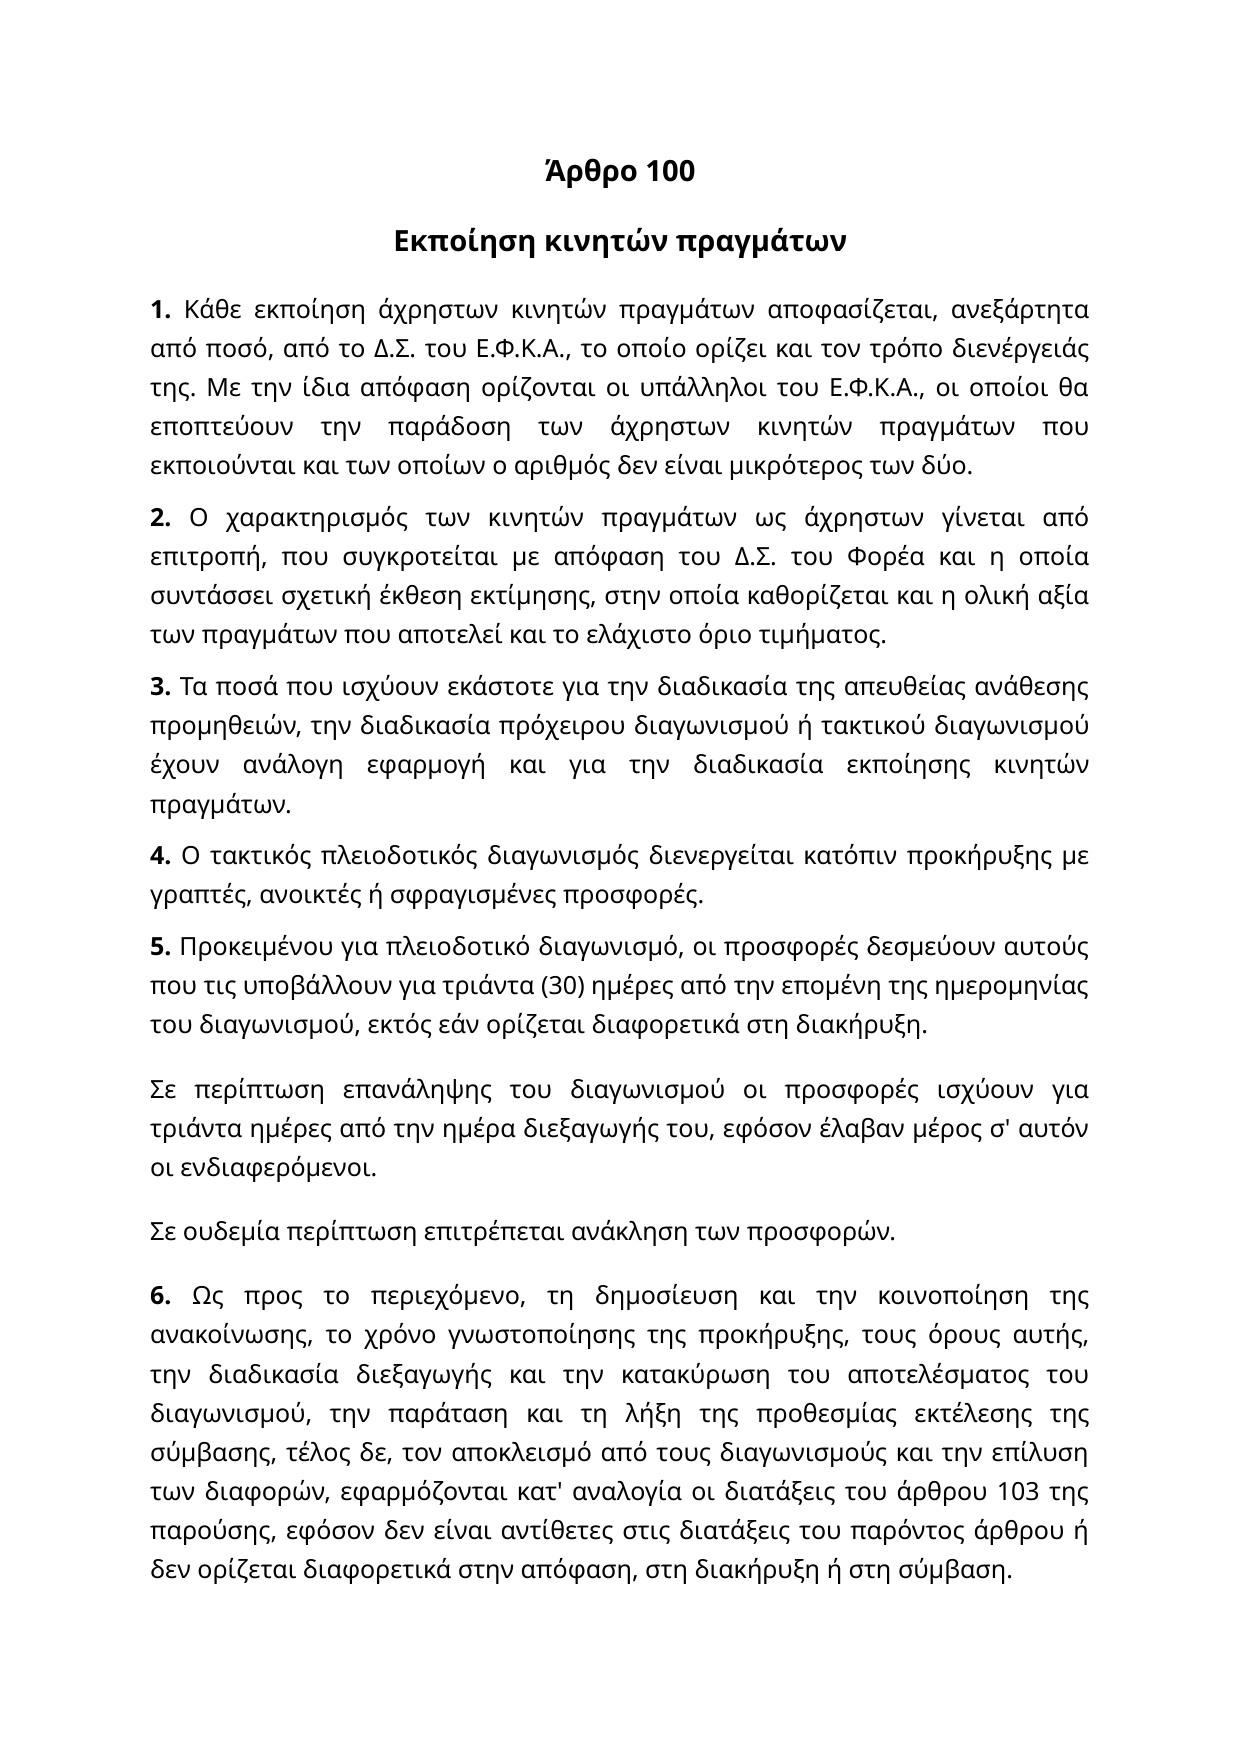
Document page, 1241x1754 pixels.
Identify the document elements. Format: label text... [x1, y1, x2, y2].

subtitle Άρθρο 100 [150, 150, 1090, 190]
text 3. Τα ποσά που ισχύουν εκάστοτε για την διαδικασία της απευθείας ανάθεσης προμηθειών, την διαδικασία πρόχειρου διαγωνισμού ή τακτικού διαγωνισμού έχουν ανάλογη εφαρμογή και για την διαδικασία εκποίησης κινητών πραγμάτων. [150, 669, 1090, 820]
text 5. Προκειμένου για πλειοδοτικό διαγωνισμό, οι προσφορές δεσμεύουν αυτούς που τις υποβάλλουν για τριάντα (30) ημέρες από την επομένη της ημερομηνίας του διαγωνισμού, εκτός εάν ορίζεται διαφορετικά στη διακήρυξη. [150, 929, 1090, 1041]
subtitle Εκποίηση κινητών πραγμάτων [150, 221, 1090, 260]
text 6. Ως προς το περιεχόμενο, τη δημοσίευση και την κοινοποίηση της ανακοίνωσης, το χρόνο γνωστοποίησης της προκήρυξης, τους όρους αυτής, την διαδικασία διεξαγωγής και την κατακύρωση του αποτελέσματος του διαγωνισμού, την παράταση και τη λήξη της προθεσμίας εκτέλεσης της σύμβασης, τέλος δε, τον αποκλεισμό από τους διαγωνισμούς και την επίλυση των διαφορών, εφαρμόζονται κατ' αναλογία οι διατάξεις του άρθρου 103 της παρούσης, εφόσον δεν είναι αντίθετες στις διατάξεις του παρόντος άρθρου ή δεν ορίζεται διαφορετικά στην απόφαση, στη διακήρυξη ή στη σύμβαση. [150, 1278, 1090, 1586]
text Σε ουδεμία περίπτωση επιτρέπεται ανάκληση των προσφορών. [150, 1214, 1090, 1248]
text 4. Ο τακτικός πλειοδοτικός διαγωνισμός διενεργείται κατόπιν προκήρυξης με γραπτές, ανοικτές ή σφραγισμένες προσφορές. [150, 838, 1090, 911]
text Σε περίπτωση επανάληψης του διαγωνισμού οι προσφορές ισχύουν για τριάντα ημέρες από την ημέρα διεξαγωγής του, εφόσον έλαβαν μέρος σ' αυτόν οι ενδιαφερόμενοι. [150, 1071, 1090, 1184]
text 1. Κάθε εκποίηση άχρηστων κινητών πραγμάτων αποφασίζεται, ανεξάρτητα από ποσό, από το Δ.Σ. του Ε.Φ.Κ.Α., το οποίο ορίζει και τον τρόπο διενέργειάς της. Με την ίδια απόφαση ορίζονται οι υπάλληλοι του Ε.Φ.Κ.Α., οι οποίοι θα εποπτεύουν την παράδοση των άχρηστων κινητών πραγμάτων που εκποιούνται και των οποίων ο αριθμός δεν είναι μικρότερος των δύο. [150, 291, 1090, 482]
text 2. Ο χαρακτηρισμός των κινητών πραγμάτων ως άχρηστων γίνεται από επιτροπή, που συγκροτείται με απόφαση του Δ.Σ. του Φορέα και η οποία συντάσσει σχετική έκθεση εκτίμησης, στην οποία καθορίζεται και η ολική αξία των πραγμάτων που αποτελεί και το ελάχιστο όριο τιμήματος. [150, 499, 1090, 651]
